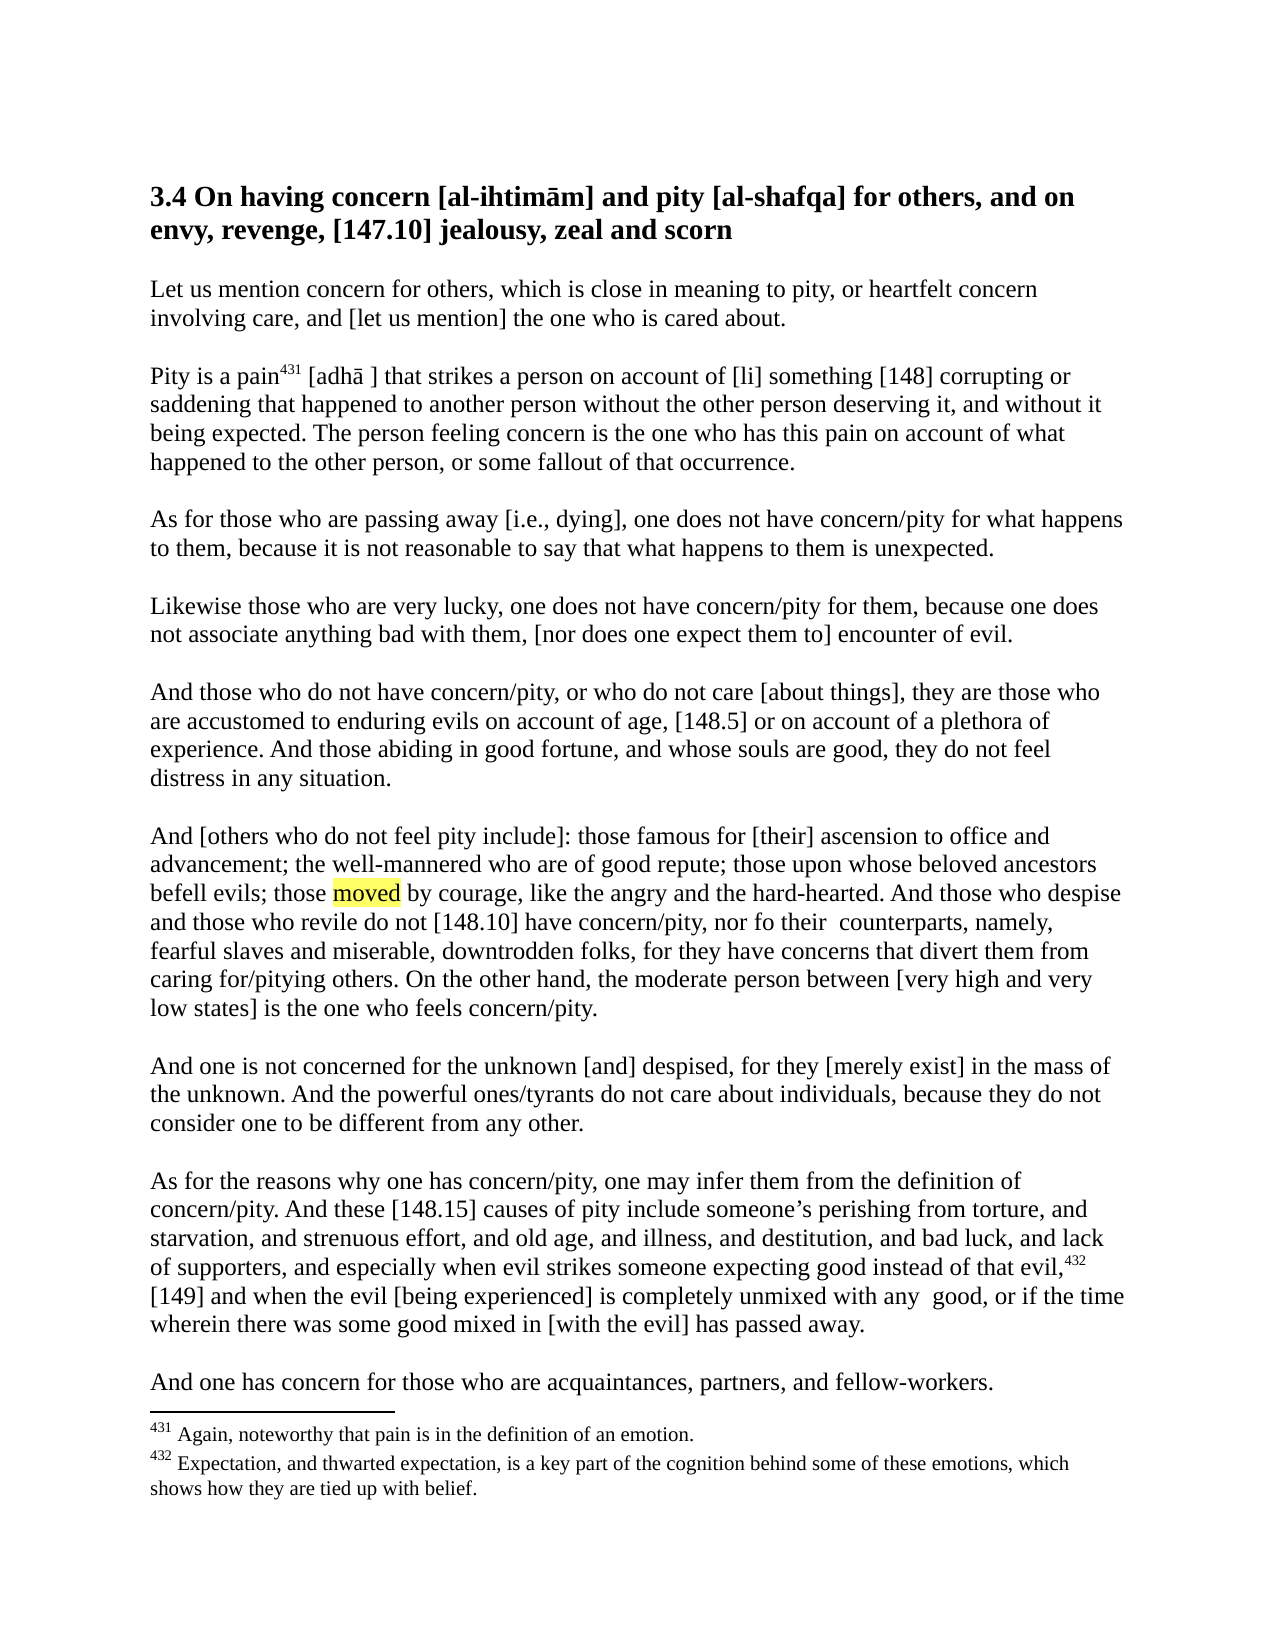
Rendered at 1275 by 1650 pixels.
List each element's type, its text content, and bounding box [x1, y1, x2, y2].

text And one is not concerned for the unknown [and] despised, for they [merely exist] in the mass of the unknown. And the powerful ones/tyrants do not care about individuals, because they do not consider one to be different from any other. [150, 1051, 1125, 1137]
text And those who do not have concern/pity, or who do not care [about things], they are those who are accustomed to enduring evils on account of age, [148.5] or on account of a plethora of experience. And those abiding in good fortune, and whose souls are good, they do not feel distress in any situation. [150, 677, 1125, 792]
text And one has concern for those who are acquaintances, partners, and fellow-workers. [150, 1367, 1125, 1396]
text And [others who do not feel pity include]: those famous for [their] ascension to office and advancement; the well-mannered who are of good repute; those upon whose beloved ancestors befell evils; those moved by courage, like the angry and the hard-hearted. And those who despise and those who revile do not [148.10] have concern/pity, nor fo their counterparts, namely, fearful slaves and miserable, downtrodden folks, for they have concerns that divert them from caring for/pitying others. On the other hand, the moderate person between [very high and very low states] is the one who feels concern/pity. [150, 821, 1125, 1022]
subtitle 3.4 On having concern [al-ihtimām] and pity [al-shafqa] for others, and on envy, revenge, [147.10] jealousy, zeal and scorn [150, 179, 1125, 246]
text As for the reasons why one has concern/pity, one may infer them from the definition of concern/pity. And these [148.15] causes of pity include someone’s perishing from torture, and starvation, and strenuous effort, and old age, and illness, and destitution, and bad luck, and lack of supporters, and especially when evil strikes someone expecting good instead of that evil, [149] and when the evil [being experienced] is completely unmixed with any good, or if the time wherein there was some good mixed in [with the evil] has passed away. [150, 1166, 1125, 1338]
text Let us mention concern for others, which is close in meaning to pity, or heartfelt concern involving care, and [let us mention] the one who is cared about. [150, 274, 1125, 332]
text Likewise those who are very lucky, one does not have concern/pity for them, because one does not associate anything bad with them, [nor does one expect them to] encounter of evil. [150, 591, 1125, 648]
text Again, noteworthy that pain is in the definition of an emotion. [150, 1418, 1125, 1447]
text Pity is a pain [adhā ] that strikes a person on account of [li] something [148] corrupting or saddening that happened to another person without the other person deserving it, and without it being expected. The person feeling concern is the one who has this pain on account of what happened to the other person, or some fallout of that occurrence. [150, 361, 1125, 476]
text As for those who are passing away [i.e., dying], one does not have concern/pity for what happens to them, because it is not reasonable to say that what happens to them is unexpected. [150, 504, 1125, 562]
text Expectation, and thwarted expectation, is a key part of the cognition behind some of these emotions, which shows how they are tied up with belief. [150, 1447, 1125, 1500]
